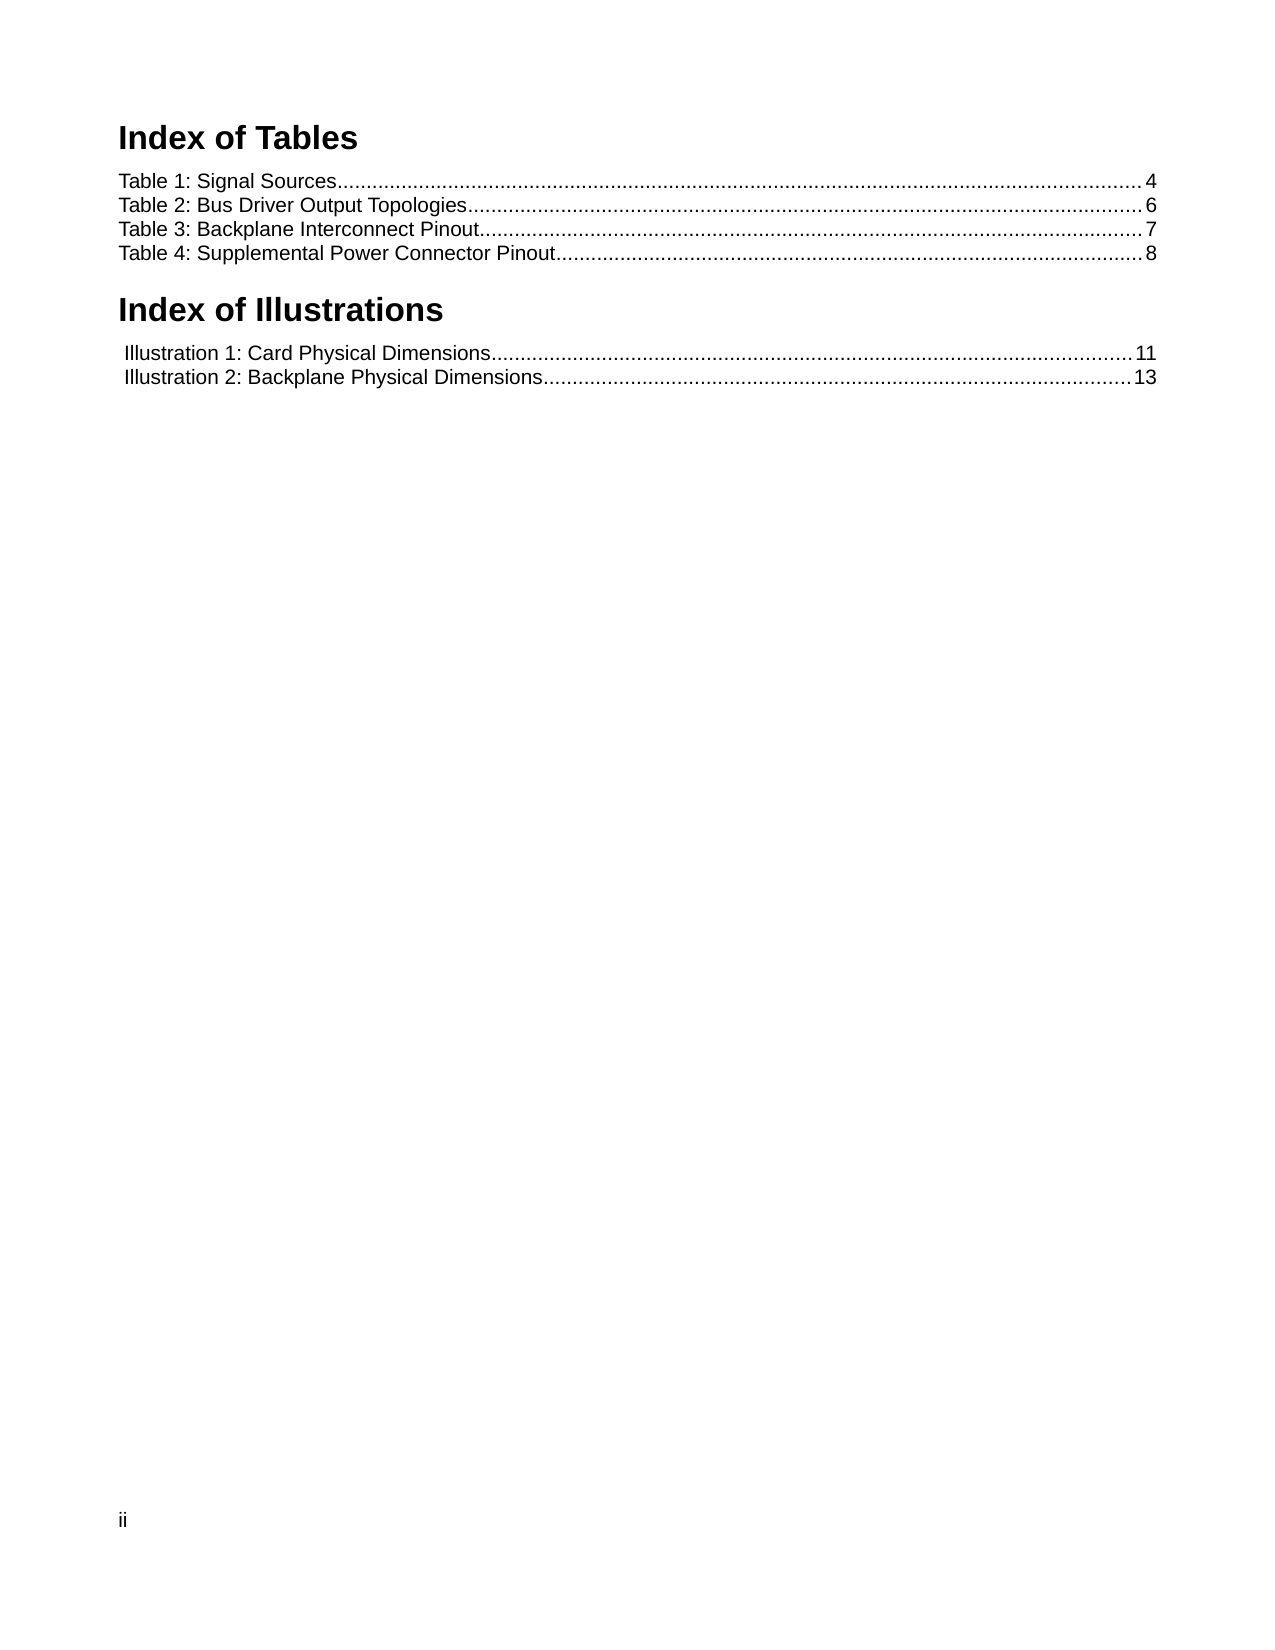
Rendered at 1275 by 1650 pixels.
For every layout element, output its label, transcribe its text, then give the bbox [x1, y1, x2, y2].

text Table 2: Bus Driver Output Topologies 6 [118, 193, 1157, 217]
subtitle Index of Illustrations [118, 290, 1157, 328]
text Illustration 1: Card Physical Dimensions 11 [118, 341, 1157, 365]
text Table 3: Backplane Interconnect Pinout 7 [118, 217, 1157, 241]
text Table 1: Signal Sources 4 [118, 169, 1157, 193]
text Illustration 2: Backplane Physical Dimensions 13 [118, 365, 1157, 389]
text Table 4: Supplemental Power Connector Pinout 8 [118, 241, 1157, 265]
subtitle Index of Tables [118, 118, 1157, 157]
